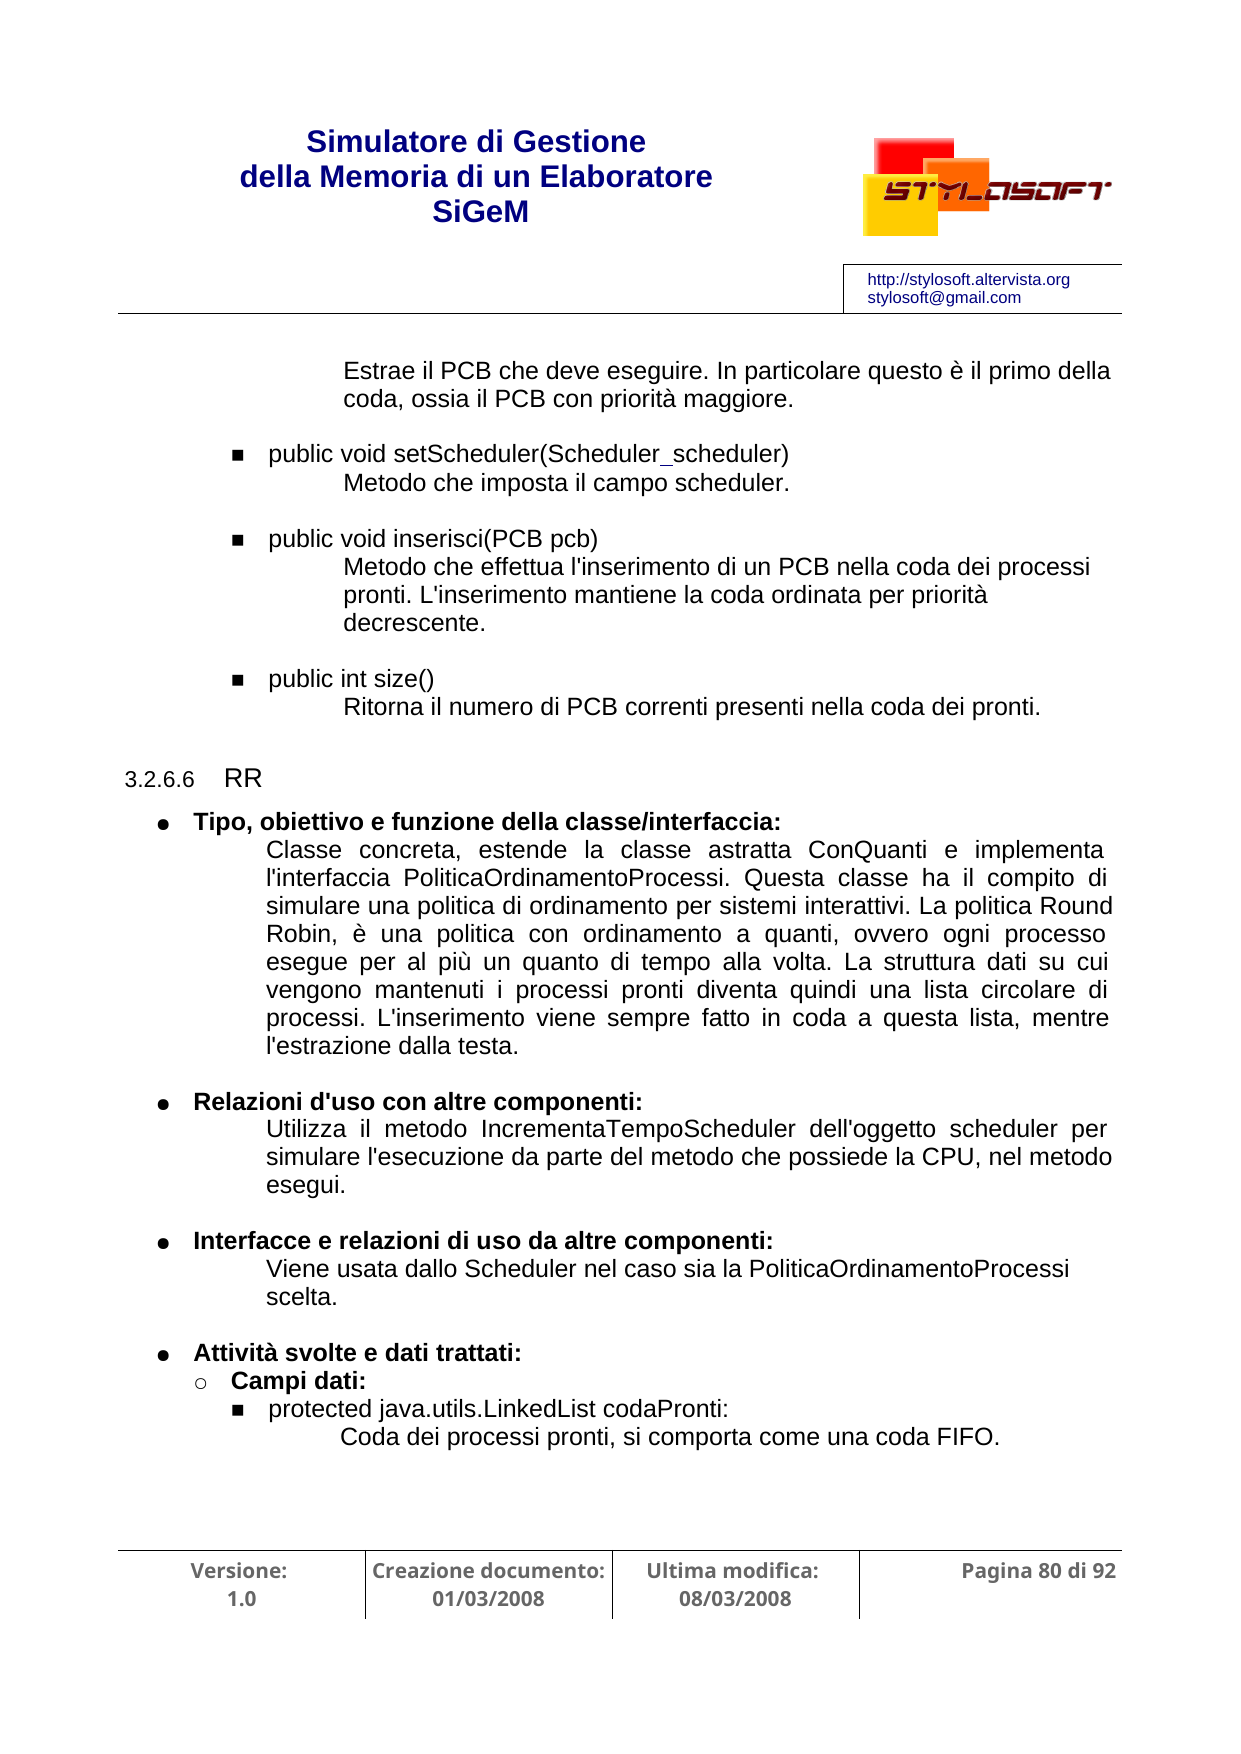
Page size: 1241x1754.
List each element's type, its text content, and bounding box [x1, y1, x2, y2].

list Utilizza il metodo IncrementaTempoScheduler dell'oggetto scheduler per simulare l'esecuzione da parte del metodo che possiede la CPU, nel metodo esegui. [156, 1115, 1122, 1199]
subtitle RR [118, 763, 1122, 793]
list Viene usata dallo Scheduler nel caso sia la PoliticaOrdinamentoProcessi scelta. [156, 1255, 1122, 1311]
list Relazioni d'uso con altre componenti: [156, 1087, 1122, 1115]
list Metodo che imposta il campo scheduler. [306, 469, 1122, 497]
list Metodo che effettua l'inserimento di un PCB nella coda dei processi pronti. L'inserimento mantiene la coda ordinata per priorità decrescente. [306, 553, 1122, 637]
list Estrae il PCB che deve eseguire. In particolare questo è il primo della coda, ossia il PCB con priorità maggiore. [306, 357, 1122, 412]
list Interfacce e relazioni di uso da altre componenti: [156, 1227, 1122, 1255]
list Attività svolte e dati trattati: [156, 1338, 1122, 1366]
list public void inserisci(PCB pcb) [231, 525, 1122, 553]
list protected java.utils.LinkedList codaPronti: [231, 1394, 1122, 1422]
picture [848, 123, 1117, 247]
text Coda dei processi pronti, si comporta come una coda FIFO. [118, 1422, 1122, 1450]
list Classe concreta, estende la classe astratta ConQuanti e implementa l'interfaccia PoliticaOrdinamentoProcessi. Questa classe ha il compito di simulare una politica di ordinamento per sistemi interattivi. La politica Round Robin, è una politica con ordinamento a quanti, ovvero ogni processo esegue per al più un quanto di tempo alla volta. La struttura dati su cui vengono mantenuti i processi pronti diventa quindi una lista circolare di processi. L'inserimento viene sempre fatto in coda a questa lista, mentre l'estrazione dalla testa. [156, 836, 1122, 1059]
list public void setScheduler(Scheduler scheduler) [231, 440, 1122, 469]
list Ritorna il numero di PCB correnti presenti nella coda dei pronti. [306, 692, 1122, 720]
list public int size() [231, 664, 1122, 692]
list Campi dati: [193, 1366, 1122, 1394]
list Tipo, obiettivo e funzione della classe/interfaccia: [156, 808, 1122, 836]
